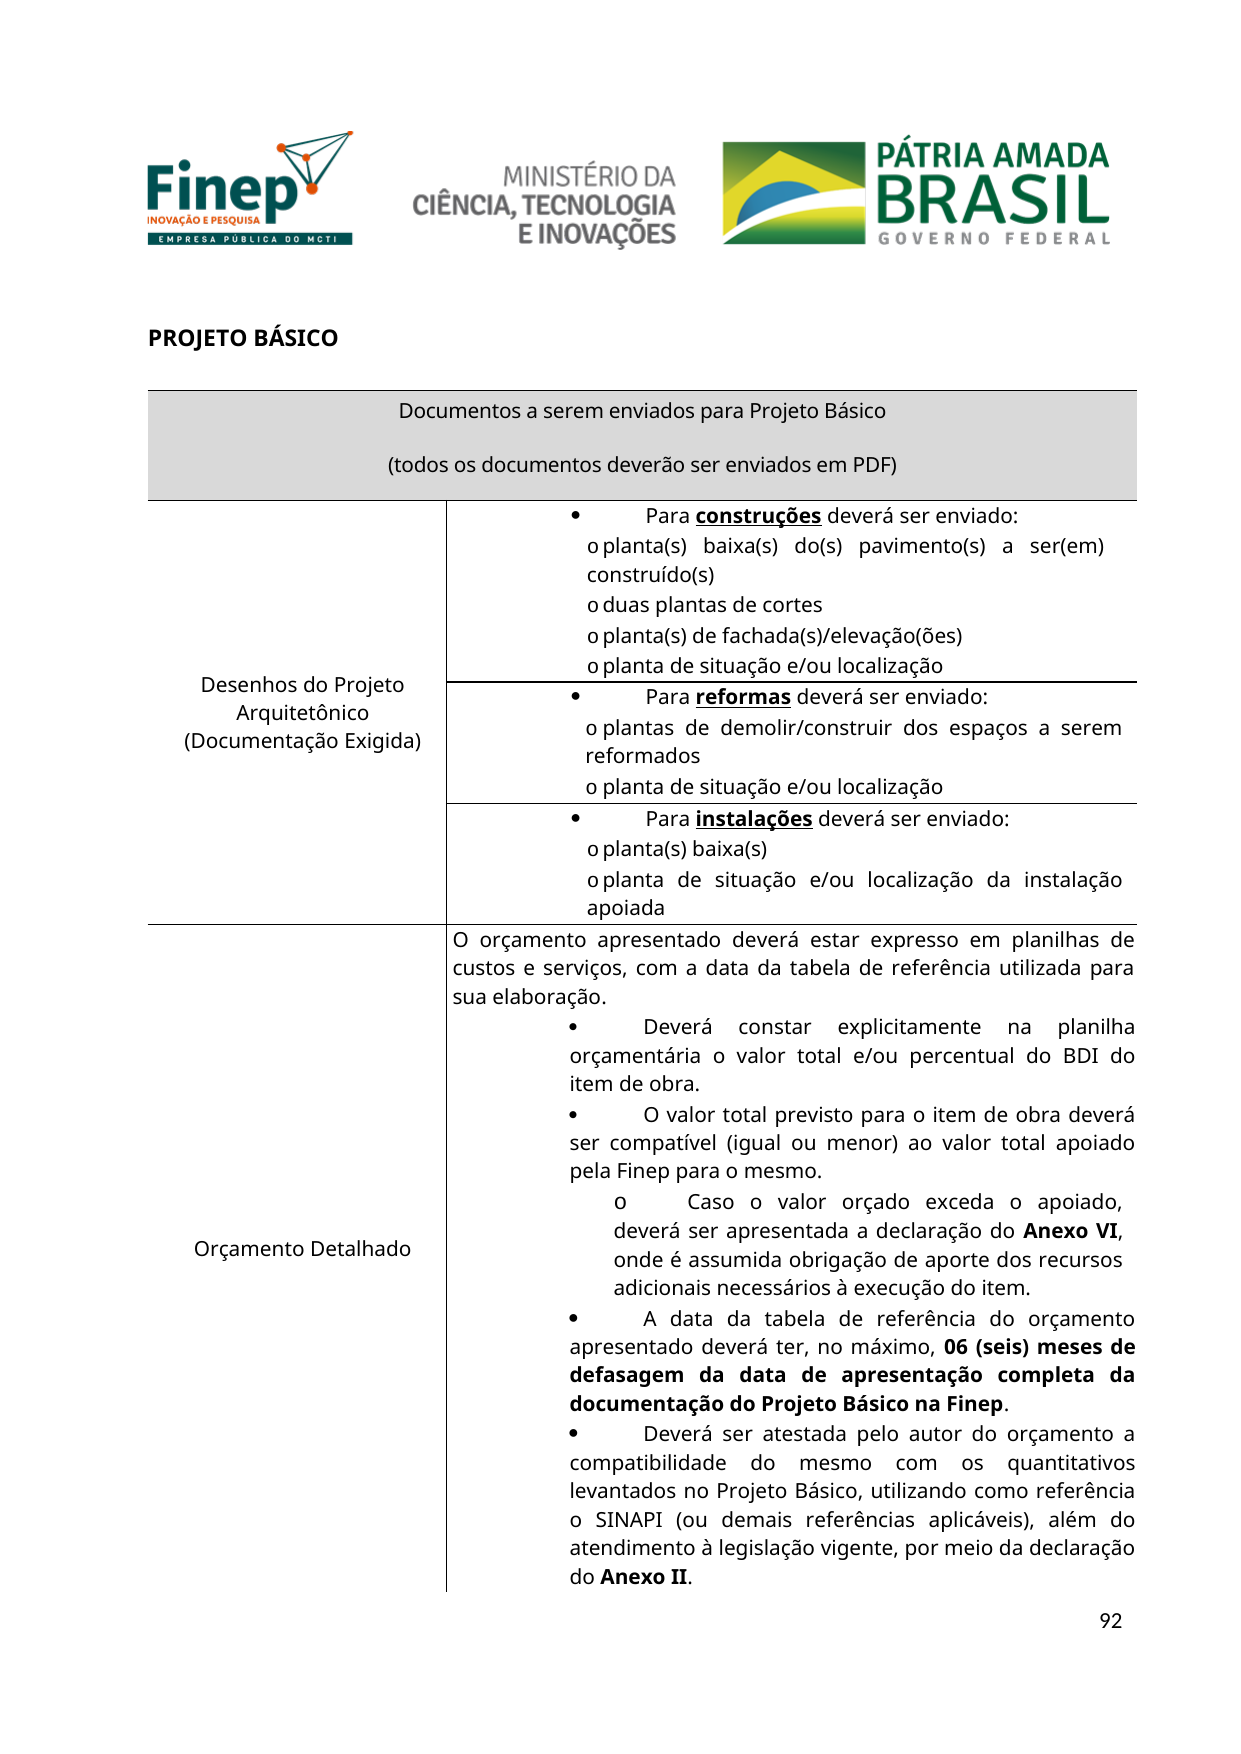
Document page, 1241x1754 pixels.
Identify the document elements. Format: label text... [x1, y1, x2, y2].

table_cell Para reformas deverá ser enviado: plantas de demolir/construir dos espaços a serem reformados planta de situação e/ou localização [447, 683, 1137, 803]
table_header Documentos a serem enviados para Projeto Básico (todos os documentos deverão ser enviados em PDF) [148, 391, 1137, 500]
table_cell Para instalações deverá ser enviado: planta(s) baixa(s) planta de situação e/ou localização da instalação apoiada [447, 804, 1137, 924]
table_cell Desenhos do Projeto Arquitetônico (Documentação Exigida) [148, 501, 446, 924]
text PROJETO BÁSICO [148, 322, 1122, 353]
table_cell Orçamento Detalhado [148, 925, 446, 1592]
table_cell O orçamento apresentado deverá estar expresso em planilhas de custos e serviços, com a data da tabela de referência utilizada para sua elaboração. Deverá constar explicitamente na planilha orçamentária o valor total e/ou percentual do BDI do item de obra. O valor total previsto para o item de obra deverá ser compatível (igual ou menor) ao valor total apoiado pela Finep para o mesmo. Caso o valor orçado exceda o apoiado, deverá ser apresentada a declaração do Anexo VI, onde é assumida obrigação de aporte dos recursos adicionais necessários à execução do item. A data da tabela de referência do orçamento apresentado deverá ter, no máximo, 06 (seis) meses de defasagem da data de apresentação completa da documentação do Projeto Básico na Finep. Deverá ser atestada pelo autor do orçamento a compatibilidade do mesmo com os quantitativos levantados no Projeto Básico, utilizando como referência o SINAPI (ou demais referências aplicáveis), além do atendimento à legislação vigente, por meio da declaração do Anexo II. [447, 925, 1137, 1592]
table_cell Para construções deverá ser enviado: planta(s) baixa(s) do(s) pavimento(s) a ser(em) construído(s) duas plantas de cortes planta(s) de fachada(s)/elevação(ões) planta de situação e/ou localização [447, 501, 1137, 681]
